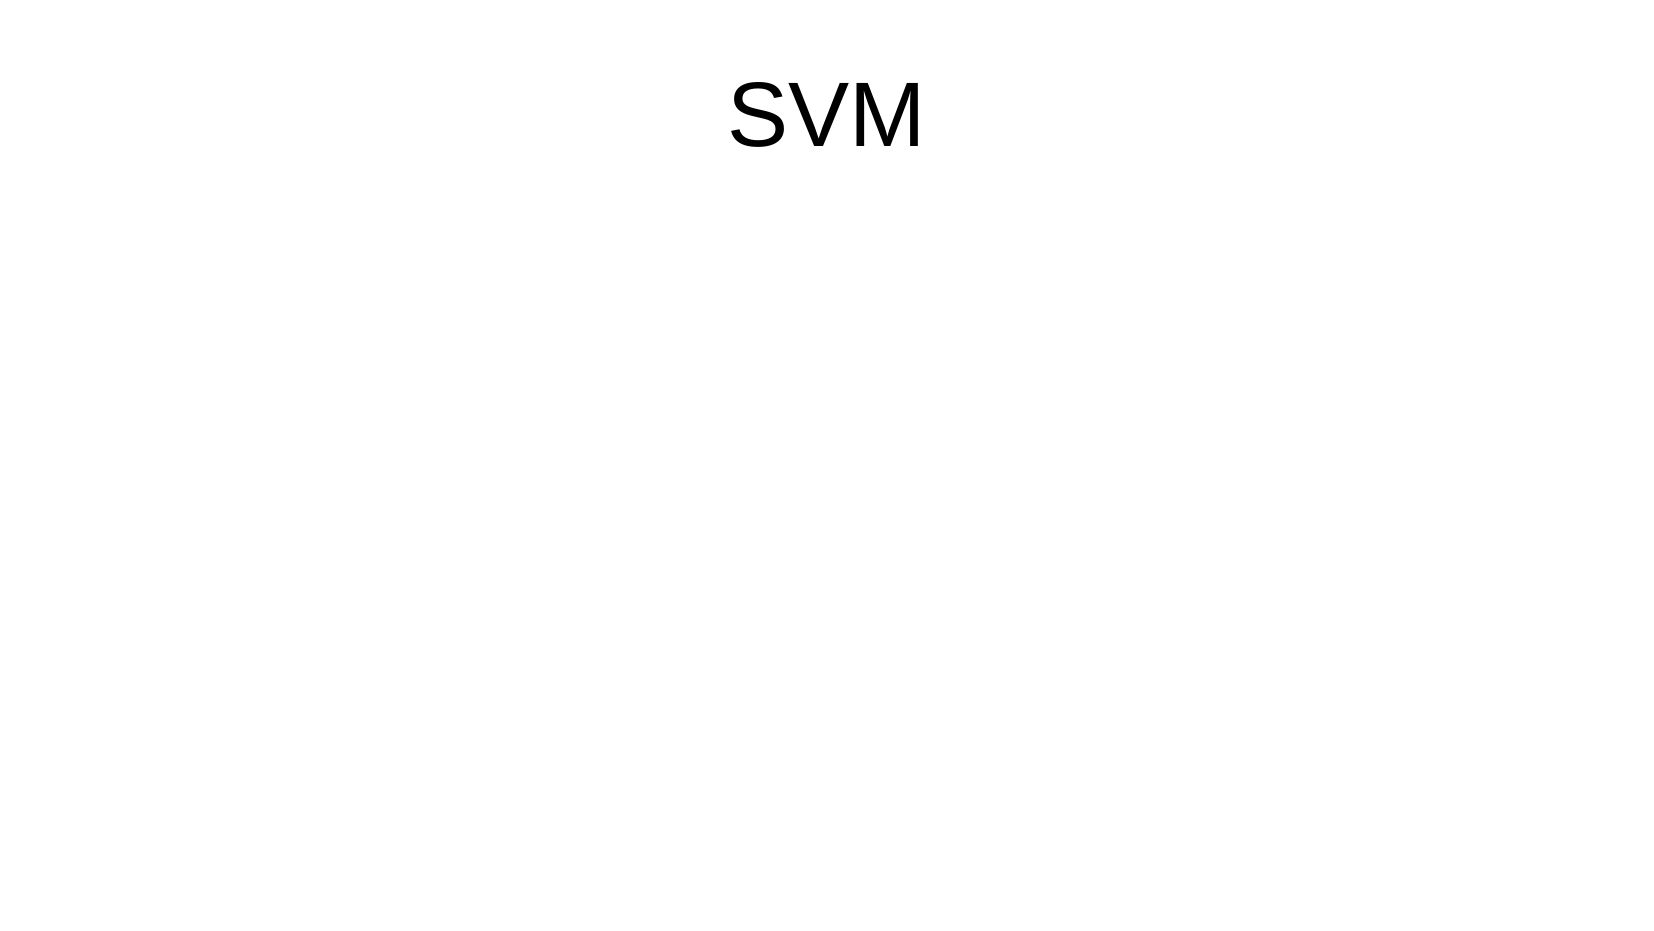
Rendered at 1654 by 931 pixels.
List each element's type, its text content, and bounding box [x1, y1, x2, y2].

title SVM [82, 37, 1571, 193]
